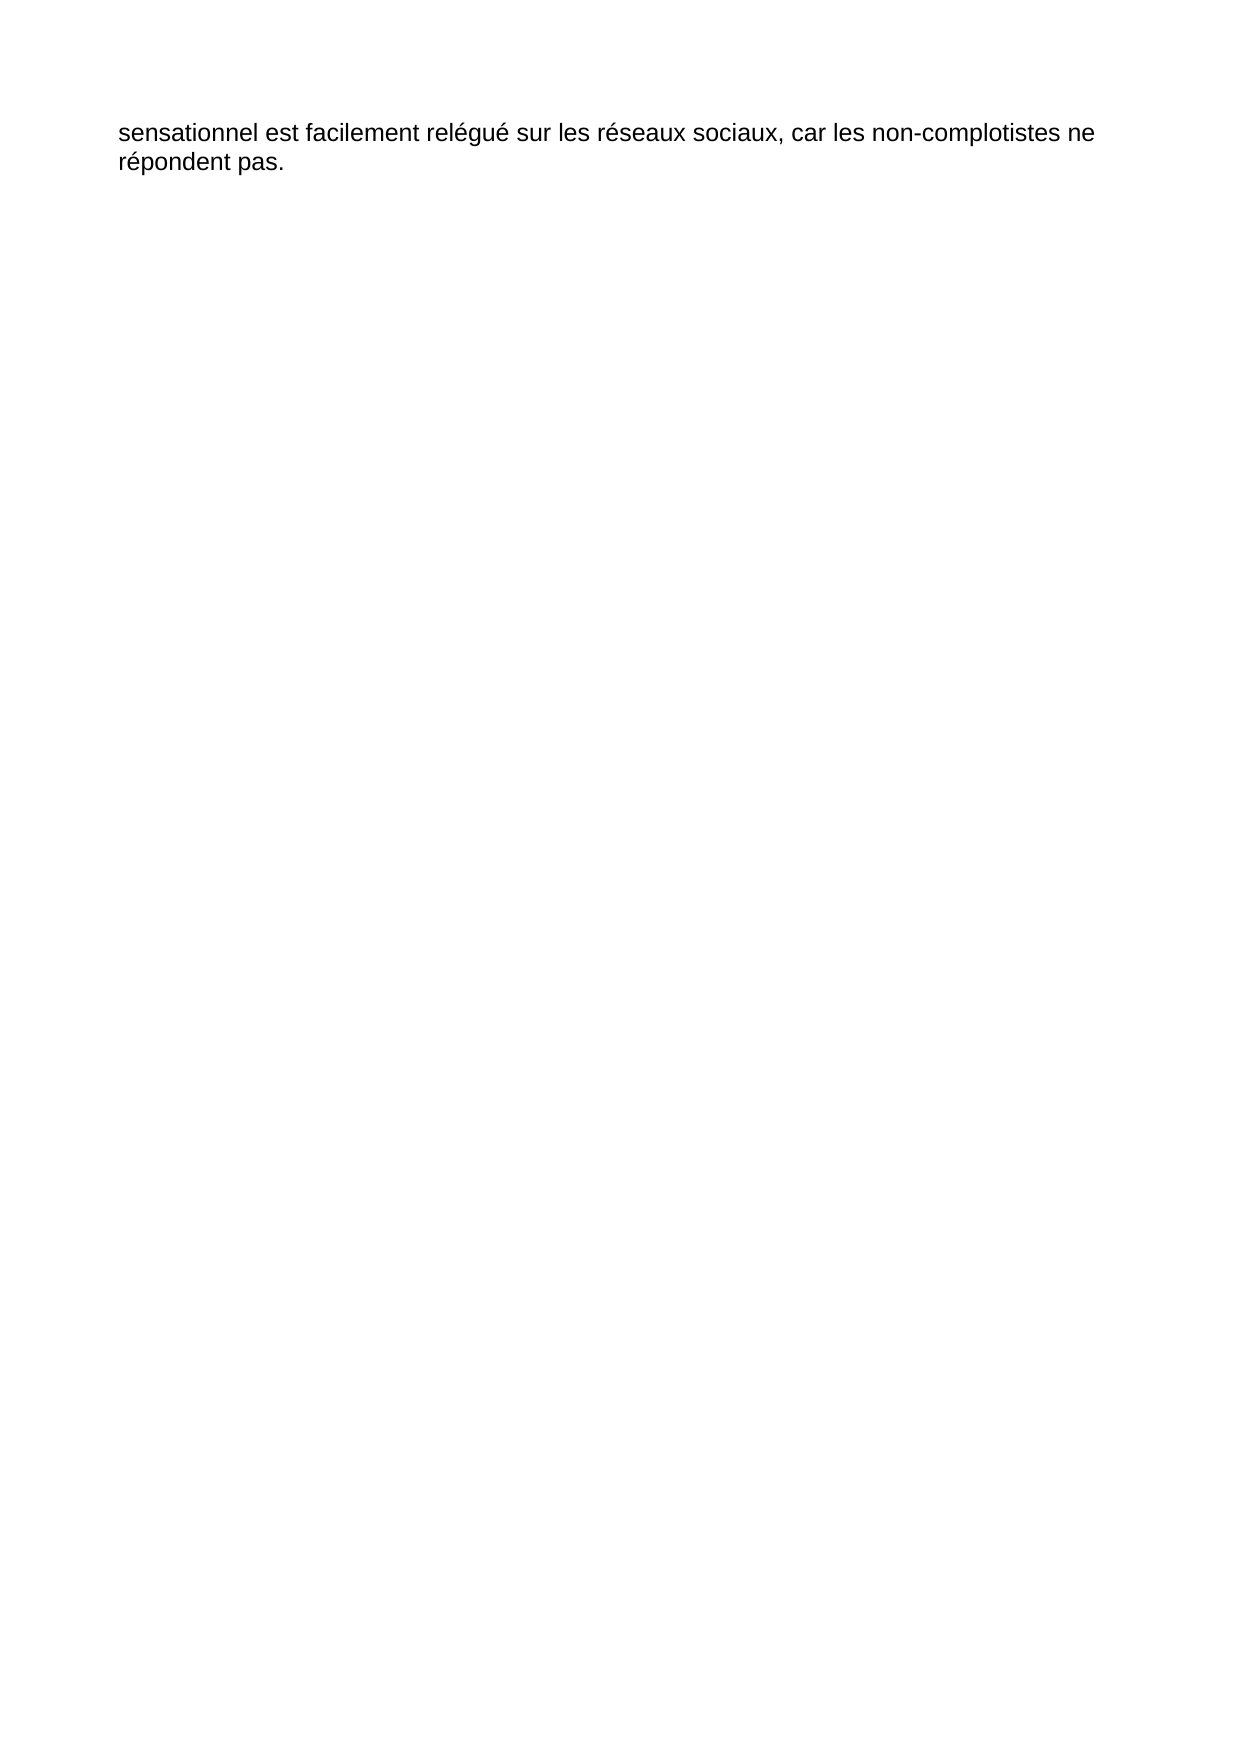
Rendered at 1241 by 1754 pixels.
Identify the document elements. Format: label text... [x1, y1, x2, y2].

text sensationnel est facilement relégué sur les réseaux sociaux, car les non-complotistes ne répondent pas. [118, 118, 1122, 176]
